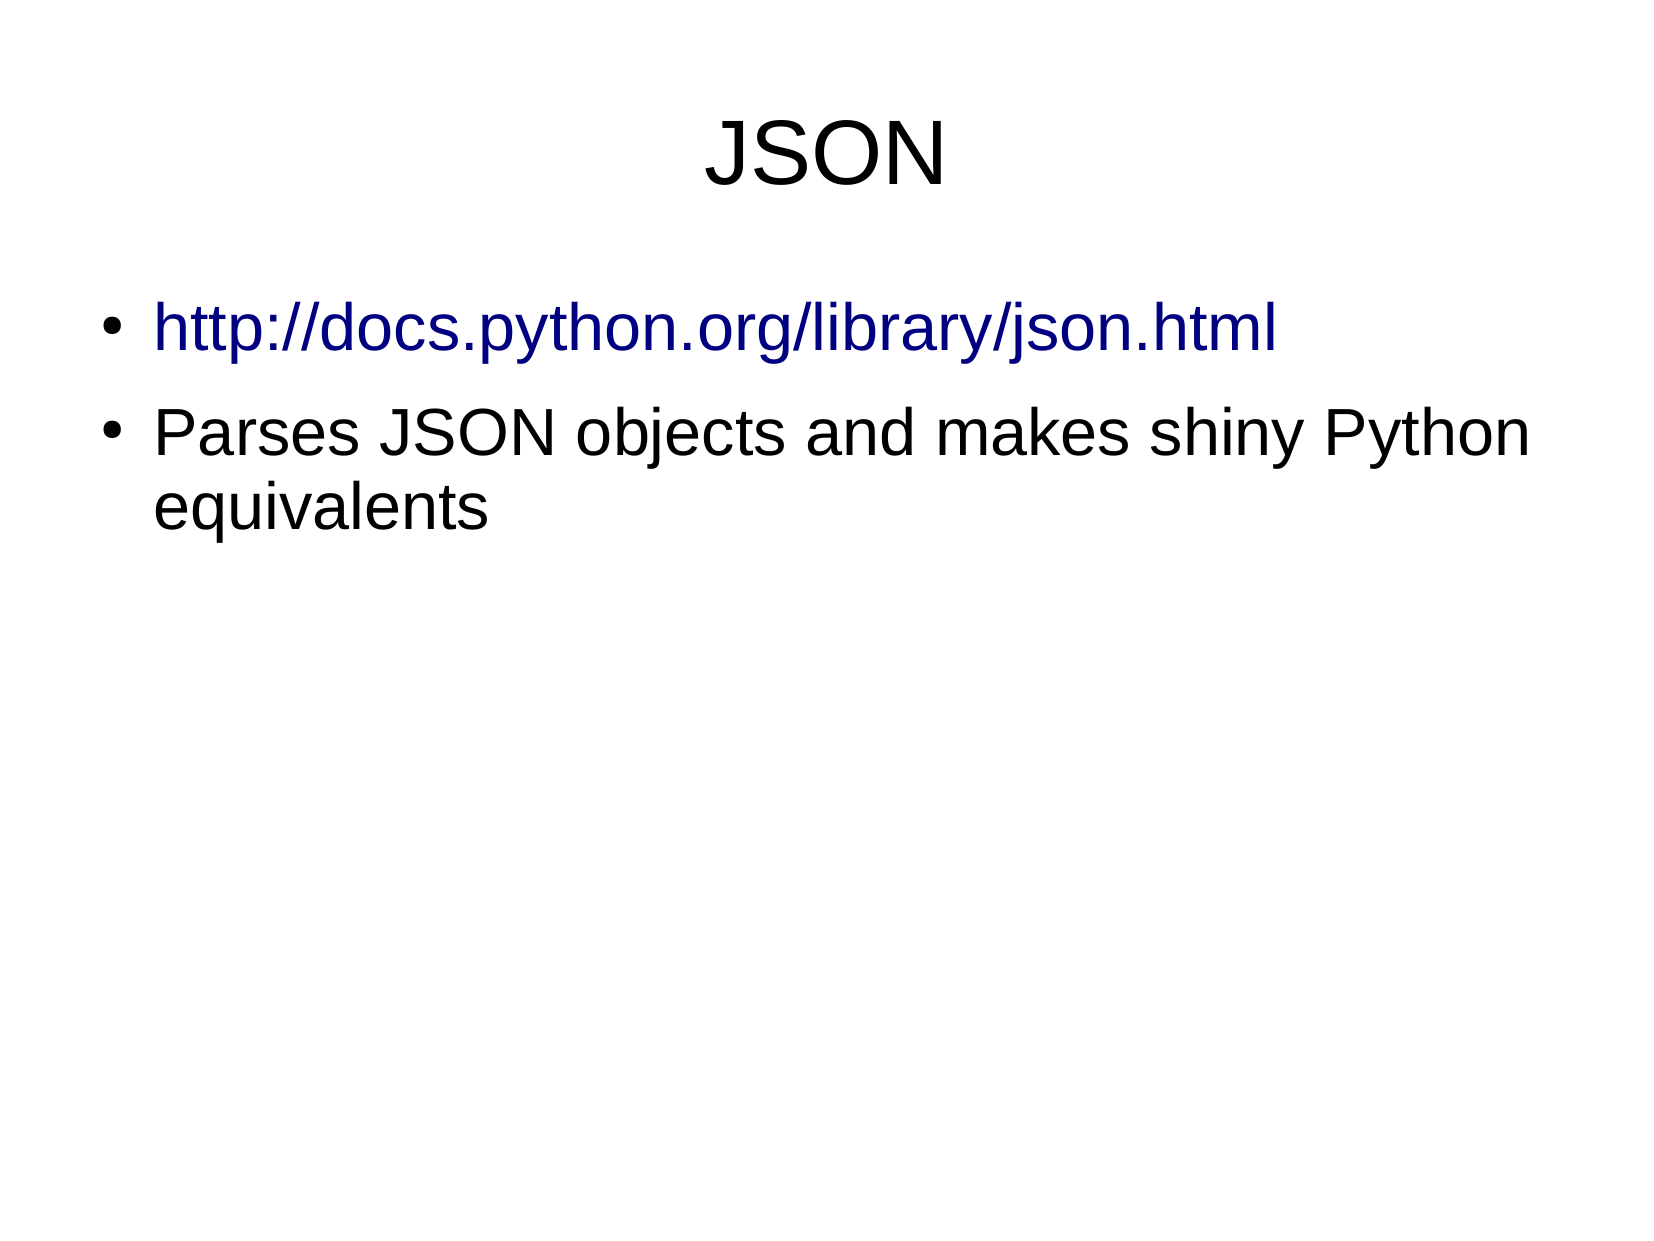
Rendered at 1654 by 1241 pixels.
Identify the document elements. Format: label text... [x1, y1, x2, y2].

list http://docs.python.org/library/json.html Parses JSON objects and makes shiny Python equivalents [82, 290, 1571, 1109]
title JSON [82, 49, 1571, 257]
